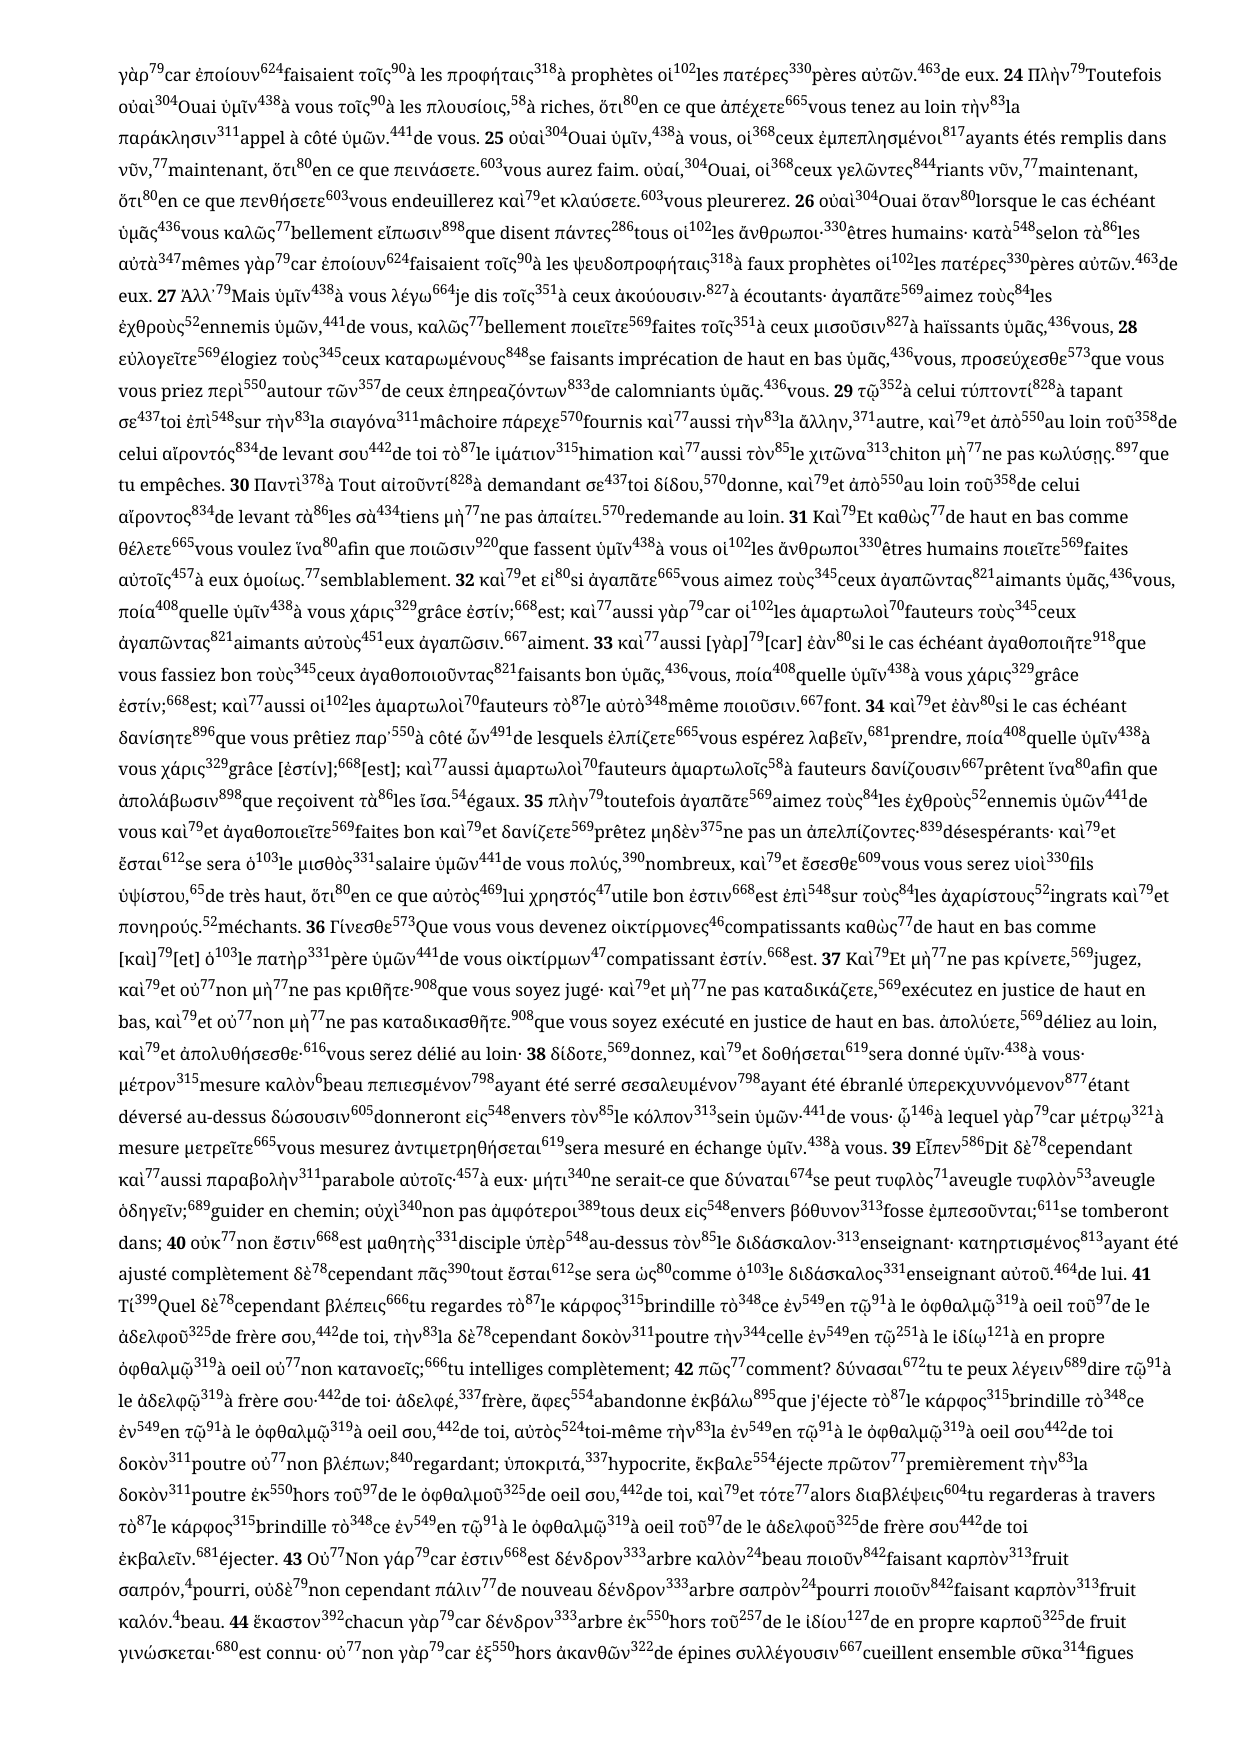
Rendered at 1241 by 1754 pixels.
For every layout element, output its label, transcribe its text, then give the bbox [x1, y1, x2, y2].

text 1 Ἐγένετο592Se devint δὲ78cependant ἐν549en σαββάτῳ321à sabbat διαπορεύεσθαι690se aller à travers αὐτὸν452lui διὰ550par σπορίμων,66de champs ensemencés, καὶ79et ἔτιλλον624épilaient οἱ102les μαθηταὶ330disciples αὐτοῦ464de lui καὶ79et ἤσθιον624mangeaient τοὺς84les στάχυας312épis ψώχοντες839froissants ταῖς248à les χερσίν.316à mains. 2 τινὲς389des quelconques δὲ78cependant τῶν96de les Φαρισαίων324de Pharisiens εἶπαν·585dirent· τί399quel ποιεῖτε665vous faites ὃ500lequel οὐκ77non ἔξεστιν668est permis τοῖς92à les σάββασιν;320à sabbats; 3 καὶ79et ἀποκριθεὶς760ayant été répondu πρὸς548vers αὐτοὺς451eux εἶπεν586dit ὁ103le Ἰησοῦς·331Iésous· οὐδὲ77non cependant τοῦτο348ce-ci ἀνέγνωτε583vous prîtes connaissance ὃ482lequel ἐποίησεν586fit Δαυὶδ331Dauid ὅτε80lorsque ἐπείνασεν586eut faim αὐτὸς469lui καὶ79et οἱ363ceux μετ᾽550avec αὐτοῦ464de lui [ὄντες],839[étants], 4 [ὡς]77[comme] εἰσῆλθεν586vint à l'intérieur εἰς548envers τὸν85le οἶκον313maison τοῦ97de le θεοῦ325de Dieu καὶ79et τοὺς84les ἄρτους312pains τῆς95de la προθέσεως323de proposition λαβὼν721ayant pris ἔφαγεν586mangea καὶ79et ἔδωκεν586donna τοῖς351à ceux μετ᾽550avec αὐτοῦ,464de lui, οὓς479lesquels οὐκ77non ἔξεστιν668est permis φαγεῖν681manger εἰ551si μὴ77ne pas μόνους114seuls τοὺς84les ἱερεῖς;312sacrificateurs; 5 καὶ79et ἔλεγεν625disait αὐτοῖς·457à eux· κύριός331Maître ἐστιν668est τοῦ99de le σαββάτου327de sabbat ὁ103le υἱὸς331fils τοῦ97de le ἀνθρώπου.325de être humain. 6 Ἐγένετο592Se devint δὲ78cependant ἐν549en ἑτέρῳ123à autre-différent σαββάτῳ321à sabbat εἰσελθεῖν681venir à l'intérieur αὐτὸν452lui εἰς548envers τὴν83la συναγωγὴν311synagogue καὶ79et διδάσκειν.689enseigner. καὶ79et ἦν625était ἄνθρωπος331être humain ἐκεῖ77là καὶ79et ἡ101la χεὶρ329main αὐτοῦ464de lui ἡ101la δεξιὰ20droite ἦν625était ξηρά.45sèche. 7 παρετηροῦντο630se épiaient δὲ78cependant αὐτὸν452lui οἱ102les γραμματεῖς330lettrés καὶ79et οἱ102les Φαρισαῖοι330Pharisiens εἰ80si ἐν549en τῷ93à le σαββάτῳ321à sabbat θεραπεύσει,606soignera, ἵνα80afin que εὕρωσιν898que trouvent κατηγορεῖν689accuser αὐτοῦ.464de lui. 8 αὐτὸς469lui δὲ78cependant ᾔδει659avait su τοὺς84les διαλογισμοὺς312calculs au-travers αὐτῶν,463de eux, εἶπεν586dit δὲ78cependant τῷ91à le ἀνδρὶ319à homme τῷ352à celui ξηρὰν51sèche ἔχοντι828à ayant τὴν83la χεῖρα·311main· ἔγειρε570éveille καὶ79et στῆθι554dresse εἰς548envers τὸ87le μέσον·55au milieu· καὶ79et ἀναστὰς721ayant redressé ἔστη.586dressa. 9 εἶπεν586dit δὲ78cependant ὁ103le Ἰησοῦς331Iésous πρὸς548vers αὐτούς·451eux· ἐπερωτῶ664je surinterroge ὑμᾶς436vous εἰ80si ἔξεστιν668est permis τῷ93à le σαββάτῳ321à sabbat ἀγαθοποιῆσαι681faire bon ἢ79ou κακοποιῆσαι,681faire mal, ψυχὴν311âme σῶσαι681sauver ἢ79ou ἀπολέσαι;681dépérir; 10 καὶ79et περιβλεψάμενος740se ayant regardé autour πάντας268tous αὐτοὺς451eux εἶπεν586dit αὐτῷ·458à lui· ἔκτεινον554étends τὴν83la χεῖρά311main σου.442de toi. ὁ469celui δὲ78cependant ἐποίησεν586fit καὶ79et ἀποκατεστάθη600fut reconstitué ἡ101la χεὶρ329main αὐτοῦ.464de lui. 11 αὐτοὶ468eux δὲ78cependant ἐπλήσθησαν599furent rempli ἀνοίας323de inintelligence καὶ79et διελάλουν624bavardaient en séparant πρὸς548vers ἀλλήλους501les uns les autres τί399quel ἂν340le cas échéant ποιήσαιεν693que fassent τῷ91à le Ἰησοῦ.319à Iésous. 12 Ἐγένετο592Se devint δὲ78cependant ἐν549en ταῖς88à les ἡμέραις316à journées ταύταις141à celles-ci ἐξελθεῖν681sortir αὐτὸν452lui εἰς548envers τὸ87le ὄρος315montagne προσεύξασθαι,682se prier, καὶ79et ἦν625était διανυκτερεύων840passant toute la nuit ἐν549en τῇ89à la προσευχῇ317à prière τοῦ97de le θεοῦ.325de Dieu. 13 Καὶ79Et ὅτε80lorsque ἐγένετο592se devint ἡμέρα,329journée, προσεφώνησεν586voixa auprès τοὺς84les μαθητὰς312disciples αὐτοῦ,464de lui, καὶ79et ἐκλεξάμενος740se ayant élu ἀπ᾽550au loin αὐτῶν463de eux δώδεκα,52douze, οὓς479lesquels καὶ77aussi ἀποστόλους312envoyés ὠνόμασεν·586nomma· 14 Σίμωνα313Simon ὃν480lequel καὶ77aussi ὠνόμασεν586nomma Πέτρον,313Pierre, καὶ79et Ἀνδρέαν313André τὸν85le ἀδελφὸν313frère αὐτοῦ,464de lui, καὶ79et Ἰάκωβον313Iakobos καὶ79et Ἰωάννην313Ioannes καὶ79et Φίλιππον313Philippe καὶ79et Βαρθολομαῖον313Bar-Tolomaï 15 καὶ79et Μαθθαῖον313Matthaios καὶ79et Θωμᾶν313Thomas καὶ79et Ἰάκωβον313Iakobos Ἁλφαίου325de Alphaios καὶ79et Σίμωνα313Simon τὸν346celui καλούμενον875étant appelé ζηλωτὴν313zélote 16 καὶ79et Ἰούδαν313Iouda Ἰακώβου325de Iakobos καὶ79et Ἰούδαν313Iouda Ἰσκαριώθ,313Iskariote, ὃς498lequel ἐγένετο592se devint προδότης.331traître. 17 Καὶ79Et καταβὰς721ayant descendu μετ᾽550avec αὐτῶν463de eux ἔστη586dressa ἐπὶ550sur τόπου325de lieu πεδινοῦ,16de plat, καὶ79et ὄχλος331foule πολὺς287nombreux μαθητῶν324de disciples αὐτοῦ,464de lui, καὶ79et πλῆθος333multitude πολὺ289nombreux τοῦ97de le λαοῦ325de peuple ἀπὸ550au loin πάσης279de toute τῆς95de la Ἰουδαίας323de Ioudaia καὶ79et Ἰερουσαλὴμ323de Ierousalem καὶ79et τῆς95de la παραλίου14de coté de mer Τύρου323de Tyr καὶ79et Σιδῶνος,323de Sidon, 18 οἳ497lesquels ἦλθον585vinrent ἀκοῦσαι681écouter αὐτοῦ464de lui καὶ79et ἰαθῆναι683être guéri ἀπὸ550au loin τῶν94de les νόσων322de maladies αὐτῶν·463de eux· καὶ79et οἱ363ceux ἐνοχλούμενοι890étants remués en foule au-dedans ἀπὸ550au loin πνευμάτων326de souffles ἀκαθάρτων17de impurs ἐθεραπεύοντο,635étaient soigné, 19 καὶ79et πᾶς287tout ὁ103le ὄχλος331foule ἐζήτουν624cherchaient ἅπτεσθαι690se toucher αὐτοῦ,464de lui, ὅτι80en ce que δύναμις329puissance παρ᾽550à côté αὐτοῦ464de lui ἐξήρχετο631se sortait καὶ79et ἰᾶτο631se guérissait πάντας.372tous. 20 Καὶ79Et αὐτὸς469lui ἐπάρας721ayant surélevé τοὺς84les ὀφθαλμοὺς312yeux αὐτοῦ464de lui εἰς548envers τοὺς84les μαθητὰς312disciples αὐτοῦ464de lui ἔλεγεν·625disait· Μακάριοι46Bienheureux οἱ102les πτωχοί,70pauvres, ὅτι80en ce que ὑμετέρα443votres ἐστὶν668est ἡ101la βασιλεία329royauté τοῦ97de le θεοῦ.325de Dieu. 21 μακάριοι46bienheureux οἱ363ceux πεινῶντες839ayants faim νῦν,77maintenant, ὅτι80en ce que χορτασθήσεσθε.616vous serez fourragé. μακάριοι46bienheureux οἱ363ceux κλαίοντες839pleurants νῦν,77maintenant, ὅτι80en ce que γελάσετε.603vous rirez. 22 μακάριοί46bienheureux ἐστε665vous êtes ὅταν80lorsque le cas échéant μισήσωσιν898que haïssent ὑμᾶς436vous οἱ102les ἄνθρωποι330êtres humains καὶ79et ὅταν80lorsque le cas échéant ἀφορίσωσιν898que délimitent ὑμᾶς436vous καὶ79et ὀνειδίσωσιν898que réprouvent καὶ79et ἐκβάλωσιν898que éjectent τὸ87le ὄνομα315nom ὑμῶν441de vous ὡς80comme πονηρὸν55méchant ἕνεκα552à cause τοῦ97de le υἱοῦ325de fils τοῦ97de le ἀνθρώπου·325de être humain· 23 χάρητε562soyez étés de joie ἐν549en ἐκείνῃ142à celle-là τῇ89à la ἡμέρᾳ317à journée καὶ79et σκιρτήσατε,553tressaillez, ἰδοὺ306voici γὰρ79car ὁ103le μισθὸς331salaire ὑμῶν441de vous πολὺς47nombreux ἐν549en τῷ91à le οὐρανῷ·319à ciel· κατὰ548selon τὰ86les αὐτὰ347mêmes γὰρ79car ἐποίουν624faisaient τοῖς90à les προφήταις318à prophètes οἱ102les πατέρες330pères αὐτῶν.463de eux. 24 Πλὴν79Toutefois οὐαὶ304Ouai ὑμῖν438à vous τοῖς90à les πλουσίοις,58à riches, ὅτι80en ce que ἀπέχετε665vous tenez au loin τὴν83la παράκλησιν311appel à côté ὑμῶν.441de vous. 25 οὐαὶ304Ouai ὑμῖν,438à vous, οἱ368ceux ἐμπεπλησμένοι817ayants étés remplis dans νῦν,77maintenant, ὅτι80en ce que πεινάσετε.603vous aurez faim. οὐαί,304Ouai, οἱ368ceux γελῶντες844riants νῦν,77maintenant, ὅτι80en ce que πενθήσετε603vous endeuillerez καὶ79et κλαύσετε.603vous pleurerez. 26 οὐαὶ304Ouai ὅταν80lorsque le cas échéant ὑμᾶς436vous καλῶς77bellement εἴπωσιν898que disent πάντες286tous οἱ102les ἄνθρωποι·330êtres humains· κατὰ548selon τὰ86les αὐτὰ347mêmes γὰρ79car ἐποίουν624faisaient τοῖς90à les ψευδοπροφήταις318à faux prophètes οἱ102les πατέρες330pères αὐτῶν.463de eux. 27 Ἀλλ᾽79Mais ὑμῖν438à vous λέγω664je dis τοῖς351à ceux ἀκούουσιν·827à écoutants· ἀγαπᾶτε569aimez τοὺς84les ἐχθροὺς52ennemis ὑμῶν,441de vous, καλῶς77bellement ποιεῖτε569faites τοῖς351à ceux μισοῦσιν827à haïssants ὑμᾶς,436vous, 28 εὐλογεῖτε569élogiez τοὺς345ceux καταρωμένους848se faisants imprécation de haut en bas ὑμᾶς,436vous, προσεύχεσθε573que vous vous priez περὶ550autour τῶν357de ceux ἐπηρεαζόντων833de calomniants ὑμᾶς.436vous. 29 τῷ352à celui τύπτοντί828à tapant σε437toi ἐπὶ548sur τὴν83la σιαγόνα311mâchoire πάρεχε570fournis καὶ77aussi τὴν83la ἄλλην,371autre, καὶ79et ἀπὸ550au loin τοῦ358de celui αἴροντός834de levant σου442de toi τὸ87le ἱμάτιον315himation καὶ77aussi τὸν85le χιτῶνα313chiton μὴ77ne pas κωλύσῃς.897que tu empêches. 30 Παντὶ378à Tout αἰτοῦντί828à demandant σε437toi δίδου,570donne, καὶ79et ἀπὸ550au loin τοῦ358de celui αἴροντος834de levant τὰ86les σὰ434tiens μὴ77ne pas ἀπαίτει.570redemande au loin. 31 Καὶ79Et καθὼς77de haut en bas comme θέλετε665vous voulez ἵνα80afin que ποιῶσιν920que fassent ὑμῖν438à vous οἱ102les ἄνθρωποι330êtres humains ποιεῖτε569faites αὐτοῖς457à eux ὁμοίως.77semblablement. 32 καὶ79et εἰ80si ἀγαπᾶτε665vous aimez τοὺς345ceux ἀγαπῶντας821aimants ὑμᾶς,436vous, ποία408quelle ὑμῖν438à vous χάρις329grâce ἐστίν;668est; καὶ77aussi γὰρ79car οἱ102les ἁμαρτωλοὶ70fauteurs τοὺς345ceux ἀγαπῶντας821aimants αὐτοὺς451eux ἀγαπῶσιν.667aiment. 33 καὶ77aussi [γὰρ]79[car] ἐὰν80si le cas échéant ἀγαθοποιῆτε918que vous fassiez bon τοὺς345ceux ἀγαθοποιοῦντας821faisants bon ὑμᾶς,436vous, ποία408quelle ὑμῖν438à vous χάρις329grâce ἐστίν;668est; καὶ77aussi οἱ102les ἁμαρτωλοὶ70fauteurs τὸ87le αὐτὸ348même ποιοῦσιν.667font. 34 καὶ79et ἐὰν80si le cas échéant δανίσητε896que vous prêtiez παρ᾽550à côté ὧν491de lesquels ἐλπίζετε665vous espérez λαβεῖν,681prendre, ποία408quelle ὑμῖν438à vous χάρις329grâce [ἐστίν];668[est]; καὶ77aussi ἁμαρτωλοὶ70fauteurs ἁμαρτωλοῖς58à fauteurs δανίζουσιν667prêtent ἵνα80afin que ἀπολάβωσιν898que reçoivent τὰ86les ἴσα.54égaux. 35 πλὴν79toutefois ἀγαπᾶτε569aimez τοὺς84les ἐχθροὺς52ennemis ὑμῶν441de vous καὶ79et ἀγαθοποιεῖτε569faites bon καὶ79et δανίζετε569prêtez μηδὲν375ne pas un ἀπελπίζοντες·839désespérants· καὶ79et ἔσται612se sera ὁ103le μισθὸς331salaire ὑμῶν441de vous πολύς,390nombreux, καὶ79et ἔσεσθε609vous vous serez υἱοὶ330fils ὑψίστου,65de très haut, ὅτι80en ce que αὐτὸς469lui χρηστός47utile bon ἐστιν668est ἐπὶ548sur τοὺς84les ἀχαρίστους52ingrats καὶ79et πονηρούς.52méchants. 36 Γίνεσθε573Que vous vous devenez οἰκτίρμονες46compatissants καθὼς77de haut en bas comme [καὶ]79[et] ὁ103le πατὴρ331père ὑμῶν441de vous οἰκτίρμων47compatissant ἐστίν.668est. 37 Καὶ79Et μὴ77ne pas κρίνετε,569jugez, καὶ79et οὐ77non μὴ77ne pas κριθῆτε·908que vous soyez jugé· καὶ79et μὴ77ne pas καταδικάζετε,569exécutez en justice de haut en bas, καὶ79et οὐ77non μὴ77ne pas καταδικασθῆτε.908que vous soyez exécuté en justice de haut en bas. ἀπολύετε,569déliez au loin, καὶ79et ἀπολυθήσεσθε·616vous serez délié au loin· 38 δίδοτε,569donnez, καὶ79et δοθήσεται619sera donné ὑμῖν·438à vous· μέτρον315mesure καλὸν6beau πεπιεσμένον798ayant été serré σεσαλευμένον798ayant été ébranlé ὑπερεκχυννόμενον877étant déversé au-dessus δώσουσιν605donneront εἰς548envers τὸν85le κόλπον313sein ὑμῶν·441de vous· ᾧ146à lequel γὰρ79car μέτρῳ321à mesure μετρεῖτε665vous mesurez ἀντιμετρηθήσεται619sera mesuré en échange ὑμῖν.438à vous. 39 Εἶπεν586Dit δὲ78cependant καὶ77aussi παραβολὴν311parabole αὐτοῖς·457à eux· μήτι340ne serait-ce que δύναται674se peut τυφλὸς71aveugle τυφλὸν53aveugle ὁδηγεῖν;689guider en chemin; οὐχὶ340non pas ἀμφότεροι389tous deux εἰς548envers βόθυνον313fosse ἐμπεσοῦνται;611se tomberont dans; 40 οὐκ77non ἔστιν668est μαθητὴς331disciple ὑπὲρ548au-dessus τὸν85le διδάσκαλον·313enseignant· κατηρτισμένος813ayant été ajusté complètement δὲ78cependant πᾶς390tout ἔσται612se sera ὡς80comme ὁ103le διδάσκαλος331enseignant αὐτοῦ.464de lui. 41 Τί399Quel δὲ78cependant βλέπεις666tu regardes τὸ87le κάρφος315brindille τὸ348ce ἐν549en τῷ91à le ὀφθαλμῷ319à oeil τοῦ97de le ἀδελφοῦ325de frère σου,442de toi, τὴν83la δὲ78cependant δοκὸν311poutre τὴν344celle ἐν549en τῷ251à le ἰδίῳ121à en propre ὀφθαλμῷ319à oeil οὐ77non κατανοεῖς;666tu intelliges complètement; 42 πῶς77comment? δύνασαι672tu te peux λέγειν689dire τῷ91à le ἀδελφῷ319à frère σου·442de toi· ἀδελφέ,337frère, ἄφες554abandonne ἐκβάλω895que j'éjecte τὸ87le κάρφος315brindille τὸ348ce ἐν549en τῷ91à le ὀφθαλμῷ319à oeil σου,442de toi, αὐτὸς524toi-même τὴν83la ἐν549en τῷ91à le ὀφθαλμῷ319à oeil σου442de toi δοκὸν311poutre οὐ77non βλέπων;840regardant; ὑποκριτά,337hypocrite, ἔκβαλε554éjecte πρῶτον77premièrement τὴν83la δοκὸν311poutre ἐκ550hors τοῦ97de le ὀφθαλμοῦ325de oeil σου,442de toi, καὶ79et τότε77alors διαβλέψεις604tu regarderas à travers τὸ87le κάρφος315brindille τὸ348ce ἐν549en τῷ91à le ὀφθαλμῷ319à oeil τοῦ97de le ἀδελφοῦ325de frère σου442de toi ἐκβαλεῖν.681éjecter. 43 Οὐ77Non γάρ79car ἐστιν668est δένδρον333arbre καλὸν24beau ποιοῦν842faisant καρπὸν313fruit σαπρόν,4pourri, οὐδὲ79non cependant πάλιν77de nouveau δένδρον333arbre σαπρὸν24pourri ποιοῦν842faisant καρπὸν313fruit καλόν.4beau. 44 ἕκαστον392chacun γὰρ79car δένδρον333arbre ἐκ550hors τοῦ257de le ἰδίου127de en propre καρποῦ325de fruit γινώσκεται·680est connu· οὐ77non γὰρ79car ἐξ550hors ἀκανθῶν322de épines συλλέγουσιν667cueillent ensemble σῦκα314figues οὐδὲ79non cependant ἐκ550hors βάτου323de buisson de ronce σταφυλὴν311grappe de raisins τρυγῶσιν.667vendangent. 45 ὁ103le ἀγαθὸς22bon ἄνθρωπος331être humain ἐκ550hors τοῦ97de le ἀγαθοῦ16de bon θησαυροῦ325de trésor τῆς95de la καρδίας323de coeur προφέρει668porte en avant τὸ87le ἀγαθόν,55bon, καὶ79et ὁ103le πονηρὸς71méchant ἐκ550hors τοῦ97de le πονηροῦ65de méchant προφέρει668porte en avant τὸ87le πονηρόν·55méchant· ἐκ550hors γὰρ79car περισσεύματος327de superflu καρδίας323de coeur λαλεῖ668bavarde τὸ105le στόμα333bouche αὐτοῦ.464de lui. 46 Τί399Quel δέ78cependant με417moi καλεῖτε·665vous appelez· κύριε337Maître κύριε,337Maître, καὶ79et οὐ77non ποιεῖτε665vous faites ἃ481lesquels λέγω;664je dis; 47 Πᾶς390Tout ὁ498celui ἐρχόμενος867se venant πρός548vers με417moi καὶ79et ἀκούων840écoutant μου424de moi τῶν96de les λόγων324de discours καὶ79et ποιῶν840faisant αὐτούς,451eux, ὑποδείξω602je montrerai en dessous ὑμῖν438à vous τίνι401à quel ἐστὶν668est ὅμοιος·47semblable· 48 ὅμοιός47semblable ἐστιν668est ἀνθρώπῳ319à être humain οἰκοδομοῦντι828à édifiant en maison οἰκίαν311maison d'habitation ὃς498lequel ἔσκαψεν586bêcha καὶ79et ἐβάθυνεν586approfondit καὶ79et ἔθηκεν586posa θεμέλιον313fondement ἐπὶ548sur τὴν83la πέτραν·311roche· πλημμύρης323de inondation δὲ78cependant γενομένης732de se ayante devenue προσέρηξεν586fracassa auprès ὁ103le ποταμὸς331fleuve τῇ89à la οἰκίᾳ317à maison d'habitation ἐκείνῃ,142à celle-là, καὶ79et οὐκ77non ἴσχυσεν586eut la ténacité σαλεῦσαι681ébranler αὐτὴν450elle διὰ548par le fait de τὸ348ce καλῶς77bellement οἰκοδομῆσθαι688avoir été édifié en maison αὐτήν.450elle. 49 ὁ364celui δὲ78cependant ἀκούσας721ayant écouté καὶ79et μὴ77ne pas ποιήσας721ayant fait ὅμοιός47semblable ἐστιν668est ἀνθρώπῳ319à être humain οἰκοδομήσαντι713à ayant édifié en maison οἰκίαν311maison d'habitation ἐπὶ548sur τὴν83la γῆν311terre χωρὶς552séparément θεμελίου,325de fondement, ᾗ484à laquelle προσέρηξεν586fracassa auprès ὁ103le ποταμός,331fleuve, καὶ79et εὐθὺς77directement συνέπεσεν586tomba ensemble καὶ79et ἐγένετο592se devint τὸ105le ῥῆγμα333fracture τῆς95de la οἰκίας323de maison d'habitation ἐκείνης148de celle-là μέγα.49grand. [118, 59, 1181, 1665]
